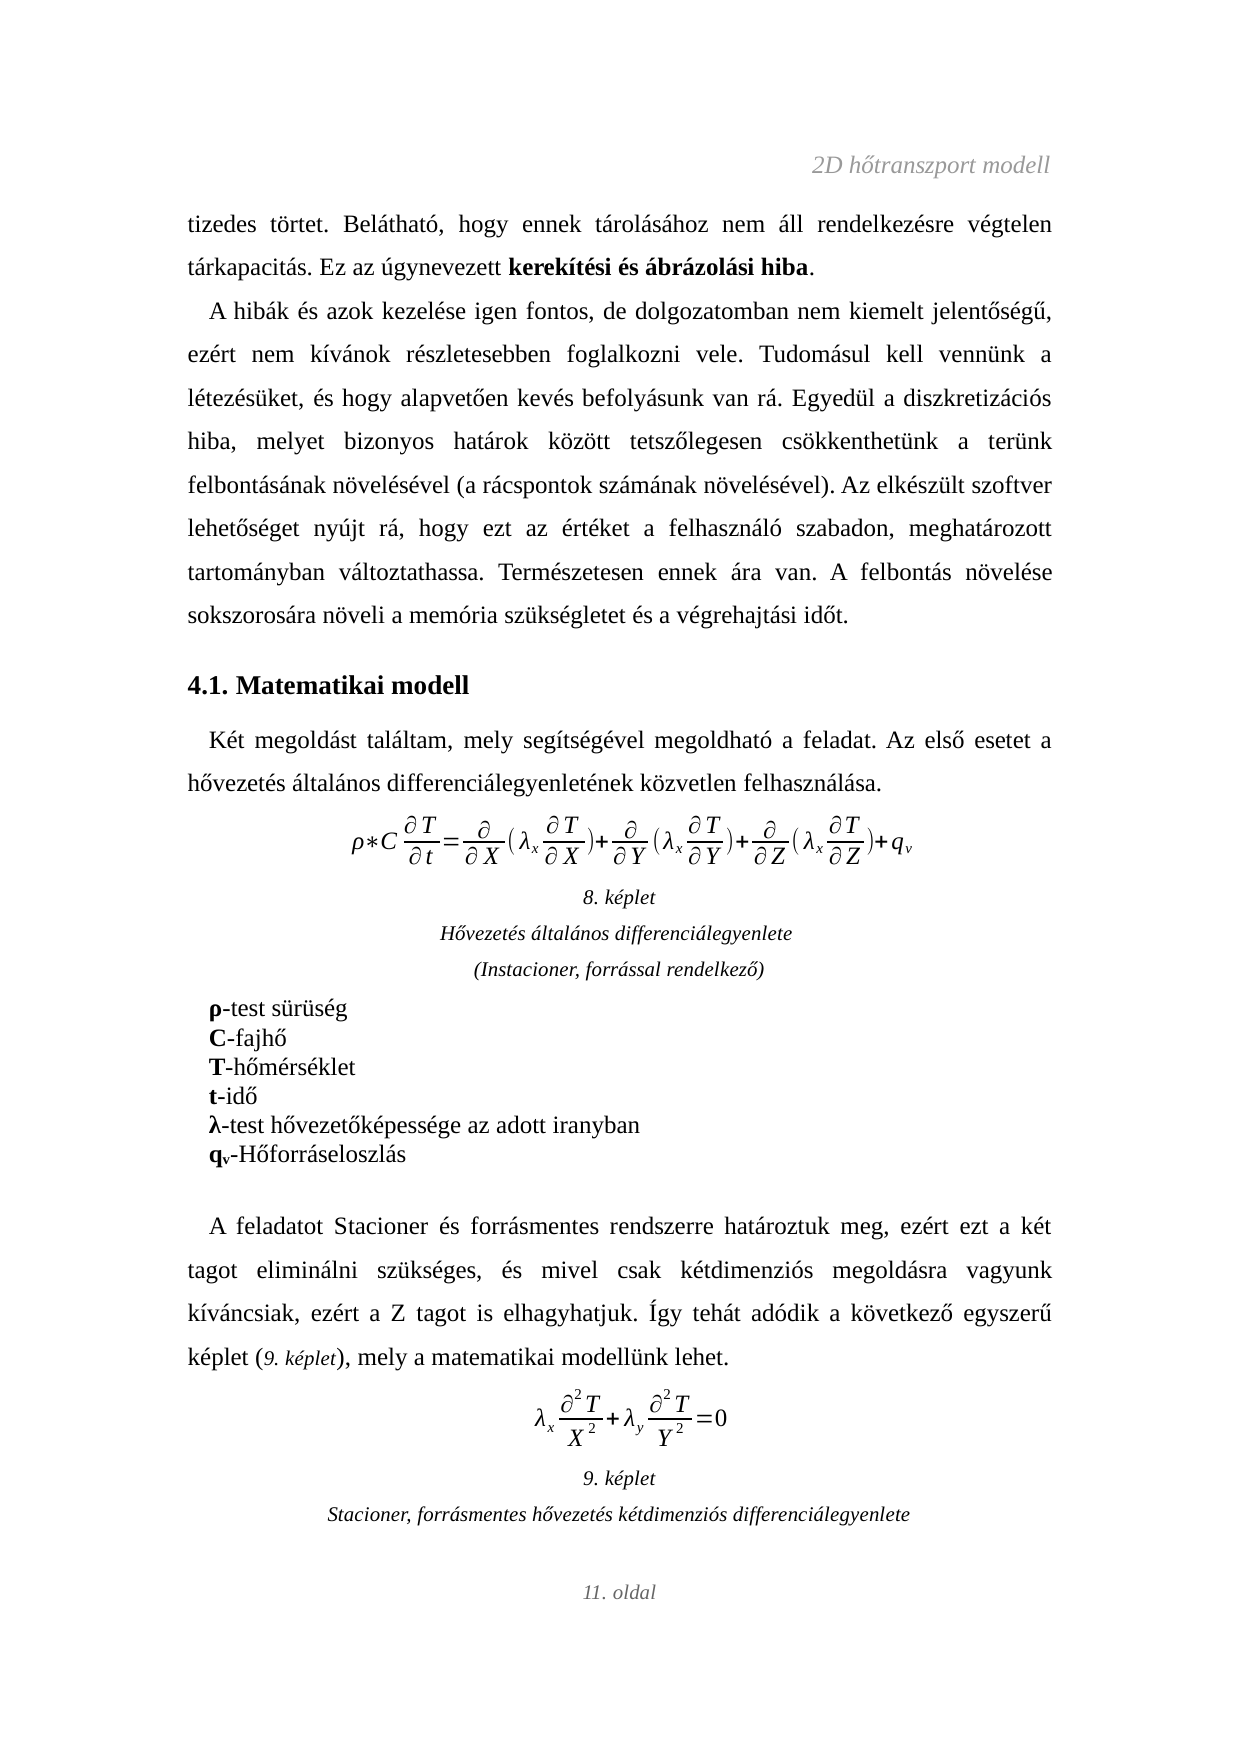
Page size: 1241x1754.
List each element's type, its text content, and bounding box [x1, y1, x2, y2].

text ρ-test sürüség [187, 993, 1053, 1022]
text qv-Hőforráseloszlás [187, 1139, 1053, 1168]
text 8. képlet [187, 885, 1053, 909]
text C-fajhő [187, 1022, 1053, 1051]
text 9. képlet [187, 1466, 1053, 1490]
text t-idő [187, 1081, 1053, 1109]
text T-hőmérséklet [187, 1051, 1053, 1081]
text A hibák és azok kezelése igen fontos, de dolgozatomban nem kiemelt jelentőségű, ezért nem kívánok részletesebben foglalkozni vele. Tudomásul kell vennünk a létezésüket, és hogy alapvetően kevés befolyásunk van rá. Egyedül a diszkretizációs hiba, melyet bizonyos határok között tetszőlegesen csökkenthetünk a terünk felbontásának növelésével (a rácspontok számának növelésével). Az elkészült szoftver lehetőséget nyújt rá, hogy ezt az értéket a felhasználó szabadon, meghatározott tartományban változtathassa. Természetesen ennek ára van. A felbontás növelése sokszorosára növeli a memória szükségletet és a végrehajtási időt. [187, 296, 1053, 629]
text (Instacioner, forrással rendelkező) [187, 957, 1053, 981]
text λ-test hővezetőképessége az adott iranyban [187, 1109, 1053, 1139]
text Két megoldást találtam, mely segítségével megoldható a feladat. Az első esetet a hővezetés általános differenciálegyenletének közvetlen felhasználása. [187, 724, 1053, 797]
text A feladatot Stacioner és forrásmentes rendszerre határoztuk meg, ezért ezt a két tagot eliminálni szükséges, és mivel csak kétdimenziós megoldásra vagyunk kíváncsiak, ezért a Z tagot is elhagyhatjuk. Így tehát adódik a következő egyszerű képlet (9. képlet), mely a matematikai modellünk lehet. [187, 1211, 1053, 1371]
text Stacioner, forrásmentes hővezetés kétdimenziós differenciálegyenlete [187, 1502, 1053, 1526]
subtitle Matematikai modell [187, 669, 1053, 701]
text tizedes törtet. Belátható, hogy ennek tárolásához nem áll rendelkezésre végtelen tárkapacitás. Ez az úgynevezett kerekítési és ábrázolási hiba. [187, 208, 1053, 281]
text Hővezetés általános differenciálegyenlete [187, 921, 1053, 945]
